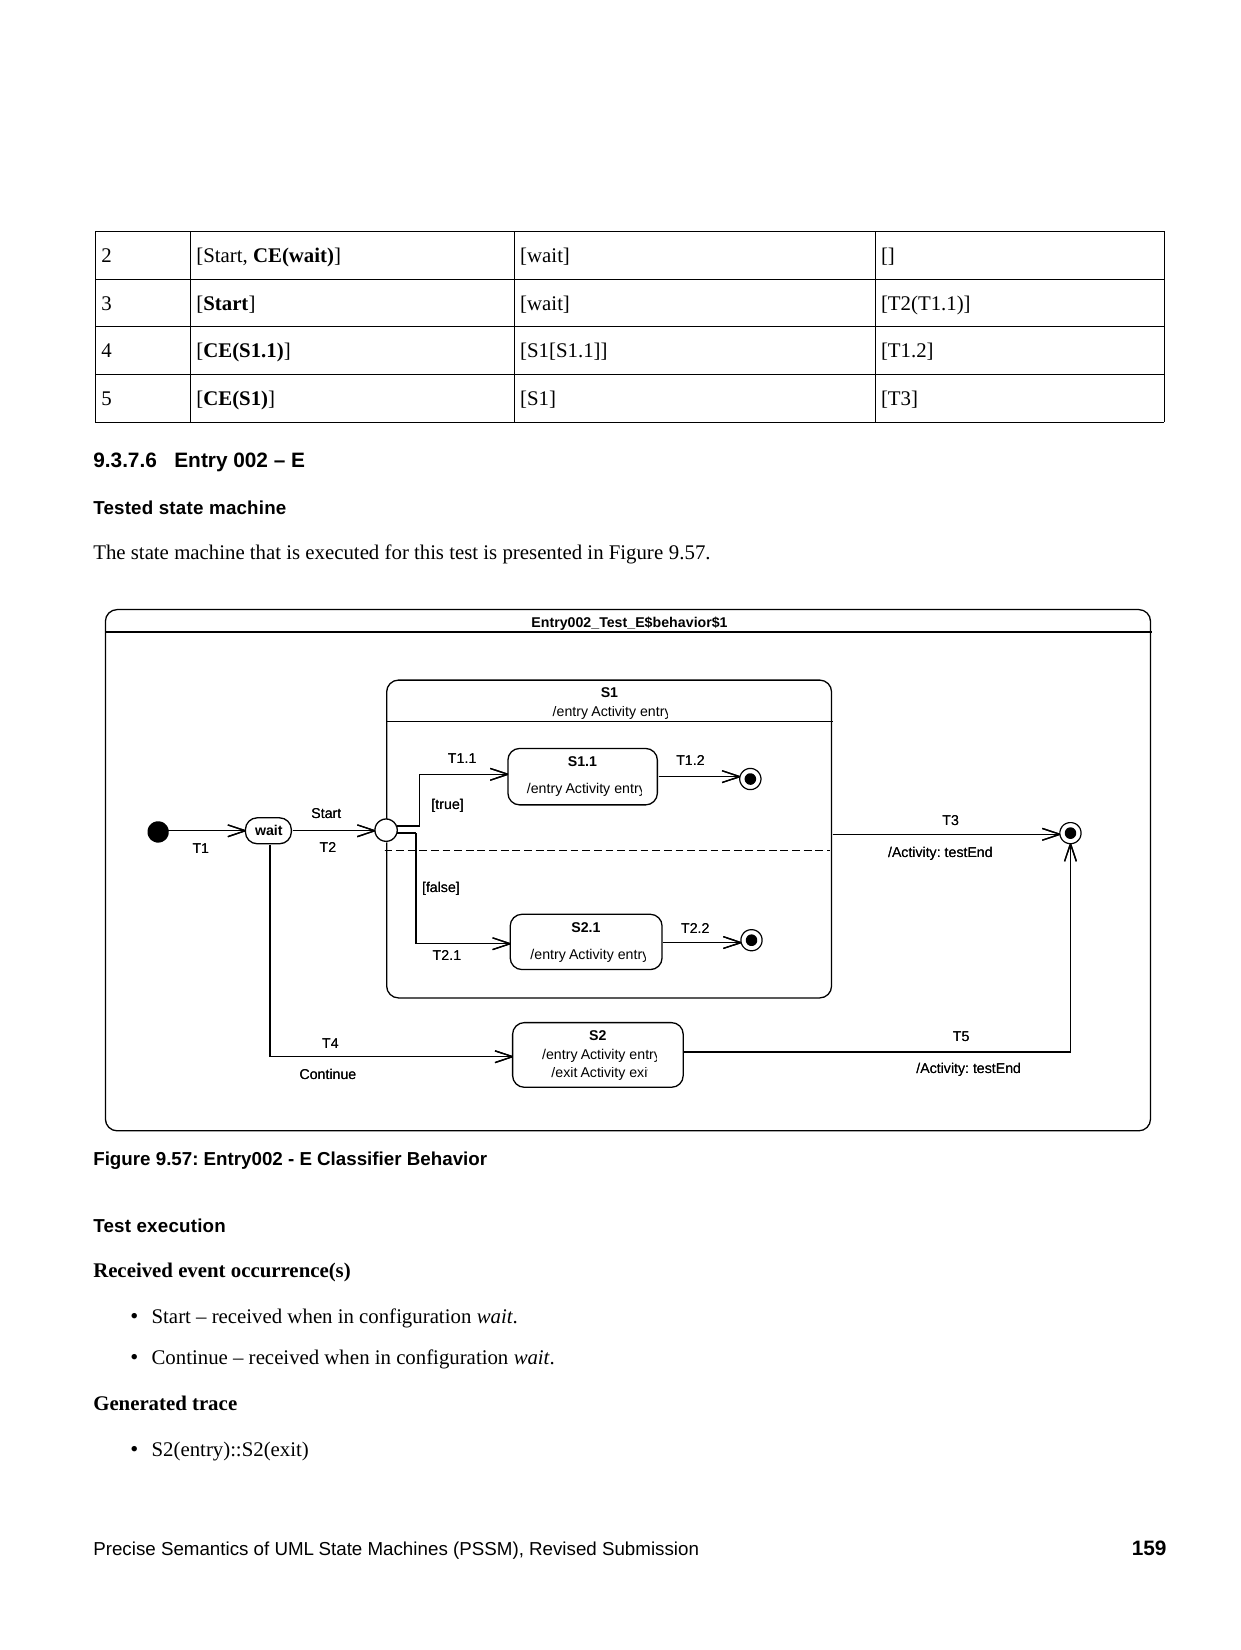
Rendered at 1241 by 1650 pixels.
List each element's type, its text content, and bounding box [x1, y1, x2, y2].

table_cell 5 [96, 375, 190, 422]
table_cell [T2(T1.1)] [876, 280, 1164, 326]
subtitle Test execution [93, 1215, 1164, 1237]
table_cell [Start, CE(wait)] [191, 232, 514, 279]
table_cell [] [876, 232, 1164, 279]
subtitle Entry 002 – E [93, 447, 1164, 472]
text Figure 9.57: Entry002 - E Classifier Behavior [93, 597, 1164, 1169]
table_cell [T3] [876, 375, 1164, 422]
table_cell 3 [96, 280, 190, 326]
table_cell [wait] [515, 232, 875, 279]
table_cell [CE(S1)] [191, 375, 514, 422]
subtitle Tested state machine [93, 497, 1164, 518]
table_cell [wait] [515, 280, 875, 326]
table_cell [S1] [515, 375, 875, 422]
table_cell [S1[S1.1]] [515, 327, 875, 374]
table_cell 2 [96, 232, 190, 279]
text Received event occurrence(s) [93, 1258, 1164, 1282]
table_cell [T1.2] [876, 327, 1164, 374]
text The state machine that is executed for this test is presented in Figure 9.57. [93, 539, 1164, 564]
text Generated trace [93, 1390, 1164, 1414]
table_cell [CE(S1.1)] [191, 327, 514, 374]
table_cell 4 [96, 327, 190, 374]
list S2(entry)::S2(exit) [131, 1436, 1164, 1461]
list Start – received when in configuration wait. [131, 1303, 1164, 1328]
table_cell [Start] [191, 280, 514, 326]
list Continue – received when in configuration wait. [131, 1344, 1164, 1369]
